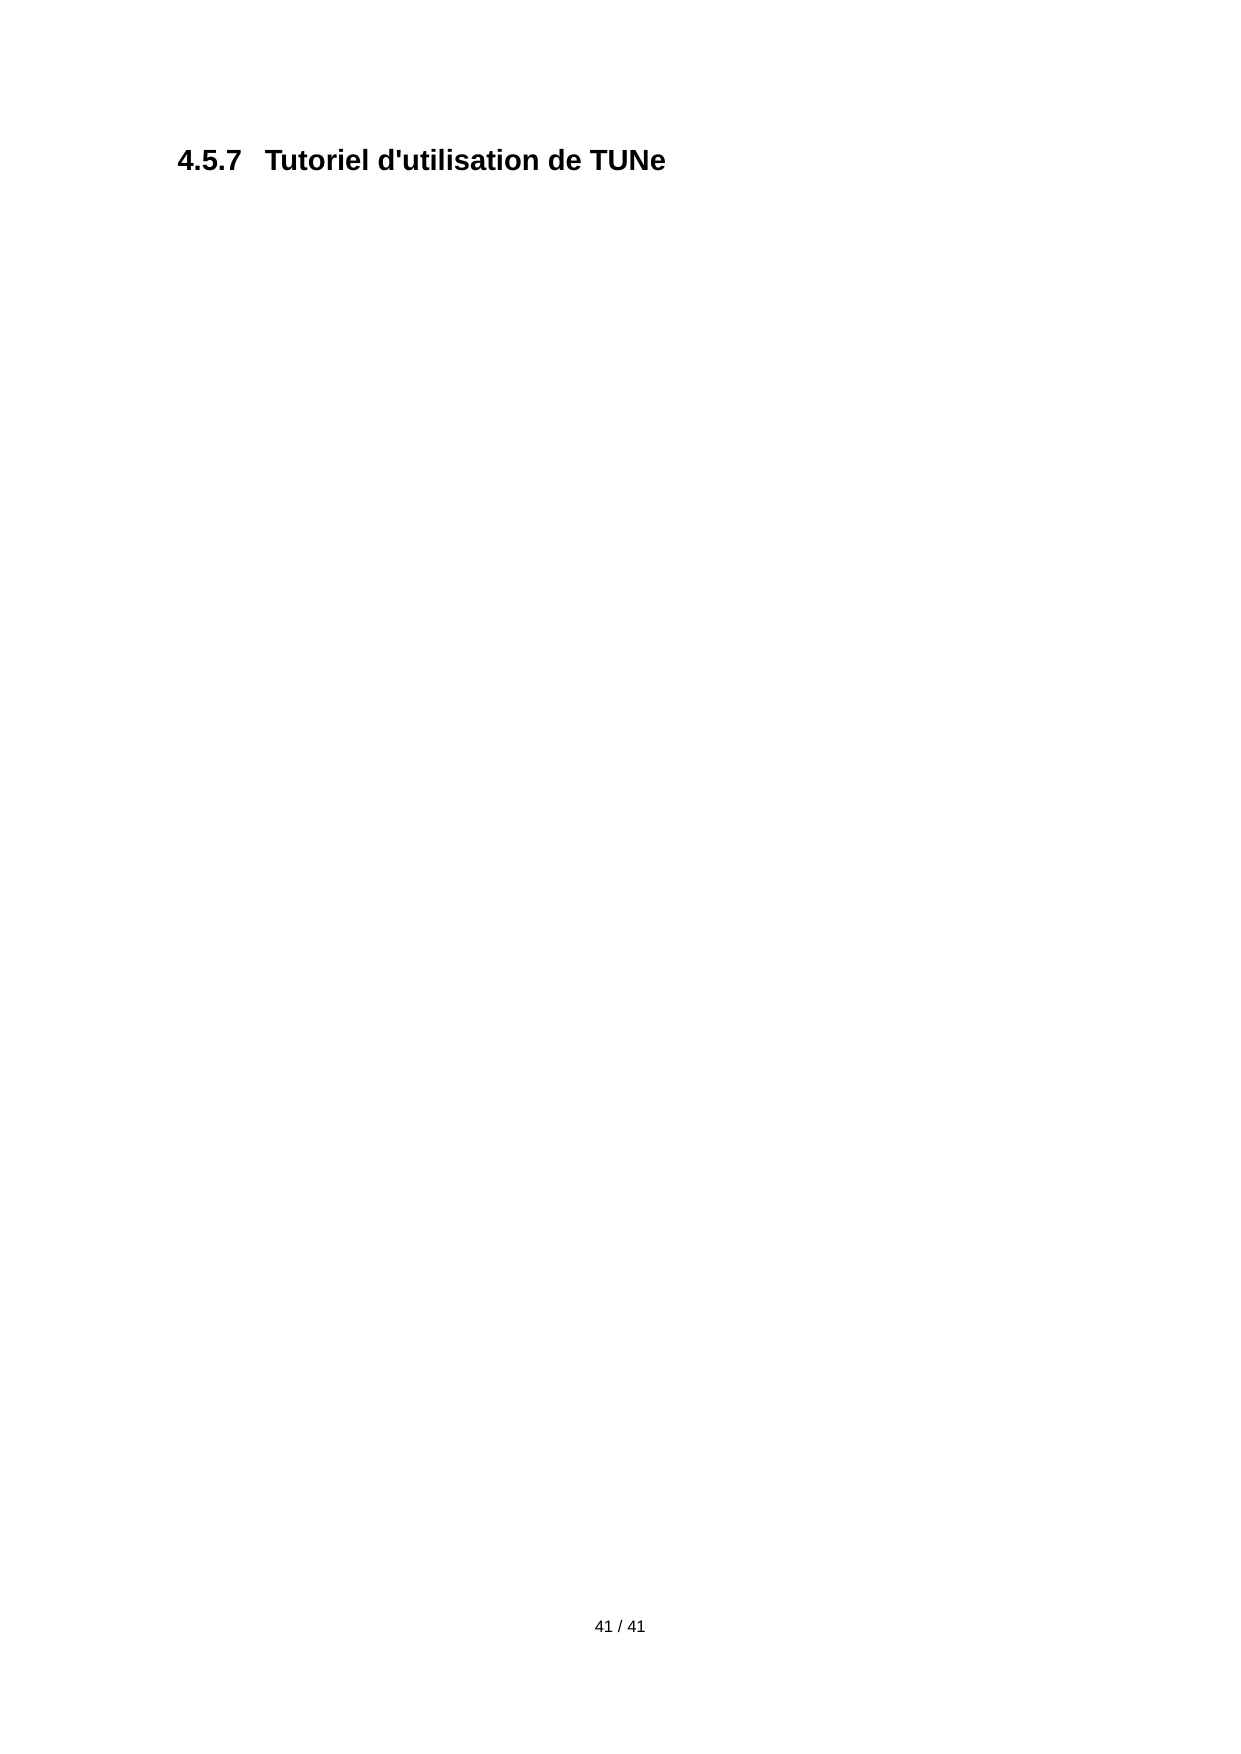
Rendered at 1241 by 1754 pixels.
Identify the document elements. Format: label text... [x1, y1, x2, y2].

subtitle Tutoriel d'utilisation de TUNe [177, 143, 1122, 177]
